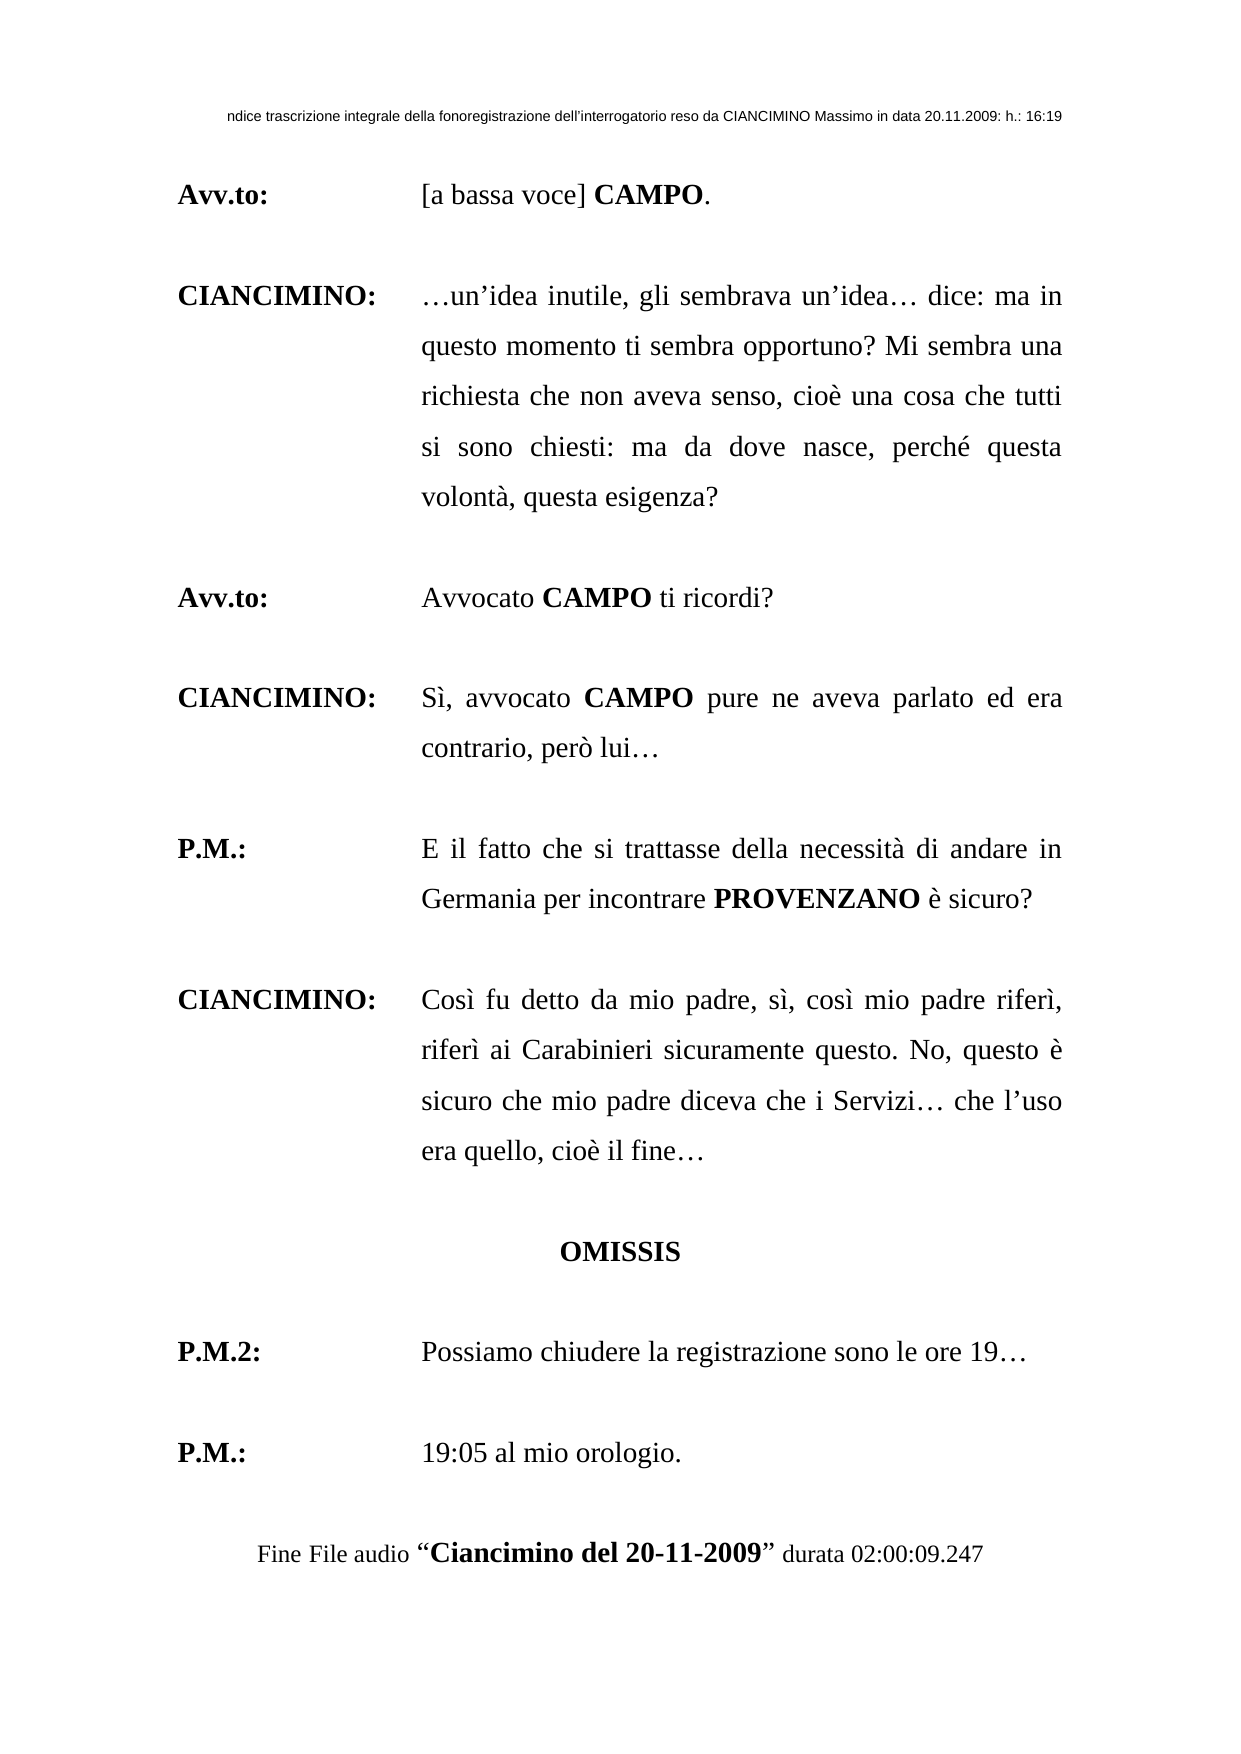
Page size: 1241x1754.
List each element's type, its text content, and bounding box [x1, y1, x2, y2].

text P.M.: E il fatto che si trattasse della necessità di andare in Germania per incontrare PROVENZANO è sicuro? [177, 831, 1063, 915]
text P.M.2: Possiamo chiudere la registrazione sono le ore 19… [177, 1334, 1063, 1368]
text CIANCIMINO: Sì, avvocato CAMPO pure ne aveva parlato ed era contrario, però lui… [177, 680, 1063, 764]
text Fine File audio “Ciancimino del 20-11-2009” durata 02:00:09.247 [177, 1536, 1063, 1569]
text CIANCIMINO: Così fu detto da mio padre, sì, così mio padre riferì, riferì ai Carabinieri sicuramente questo. No, questo è sicuro che mio padre diceva che i Servizi… che l’uso era quello, cioè il fine… [177, 982, 1063, 1167]
text Avv.to: [a bassa voce] CAMPO. [177, 177, 1063, 211]
text Avv.to: Avvocato CAMPO ti ricordi? [177, 580, 1063, 613]
text OMISSIS [177, 1234, 1063, 1267]
text P.M.: 19:05 al mio orologio. [177, 1435, 1063, 1468]
text CIANCIMINO: …un’idea inutile, gli sembrava un’idea… dice: ma in questo momento ti sembra opportuno? Mi sembra una richiesta che non aveva senso, cioè una cosa che tutti si sono chiesti: ma da dove nasce, perché questa volontà, questa esigenza? [177, 278, 1063, 513]
